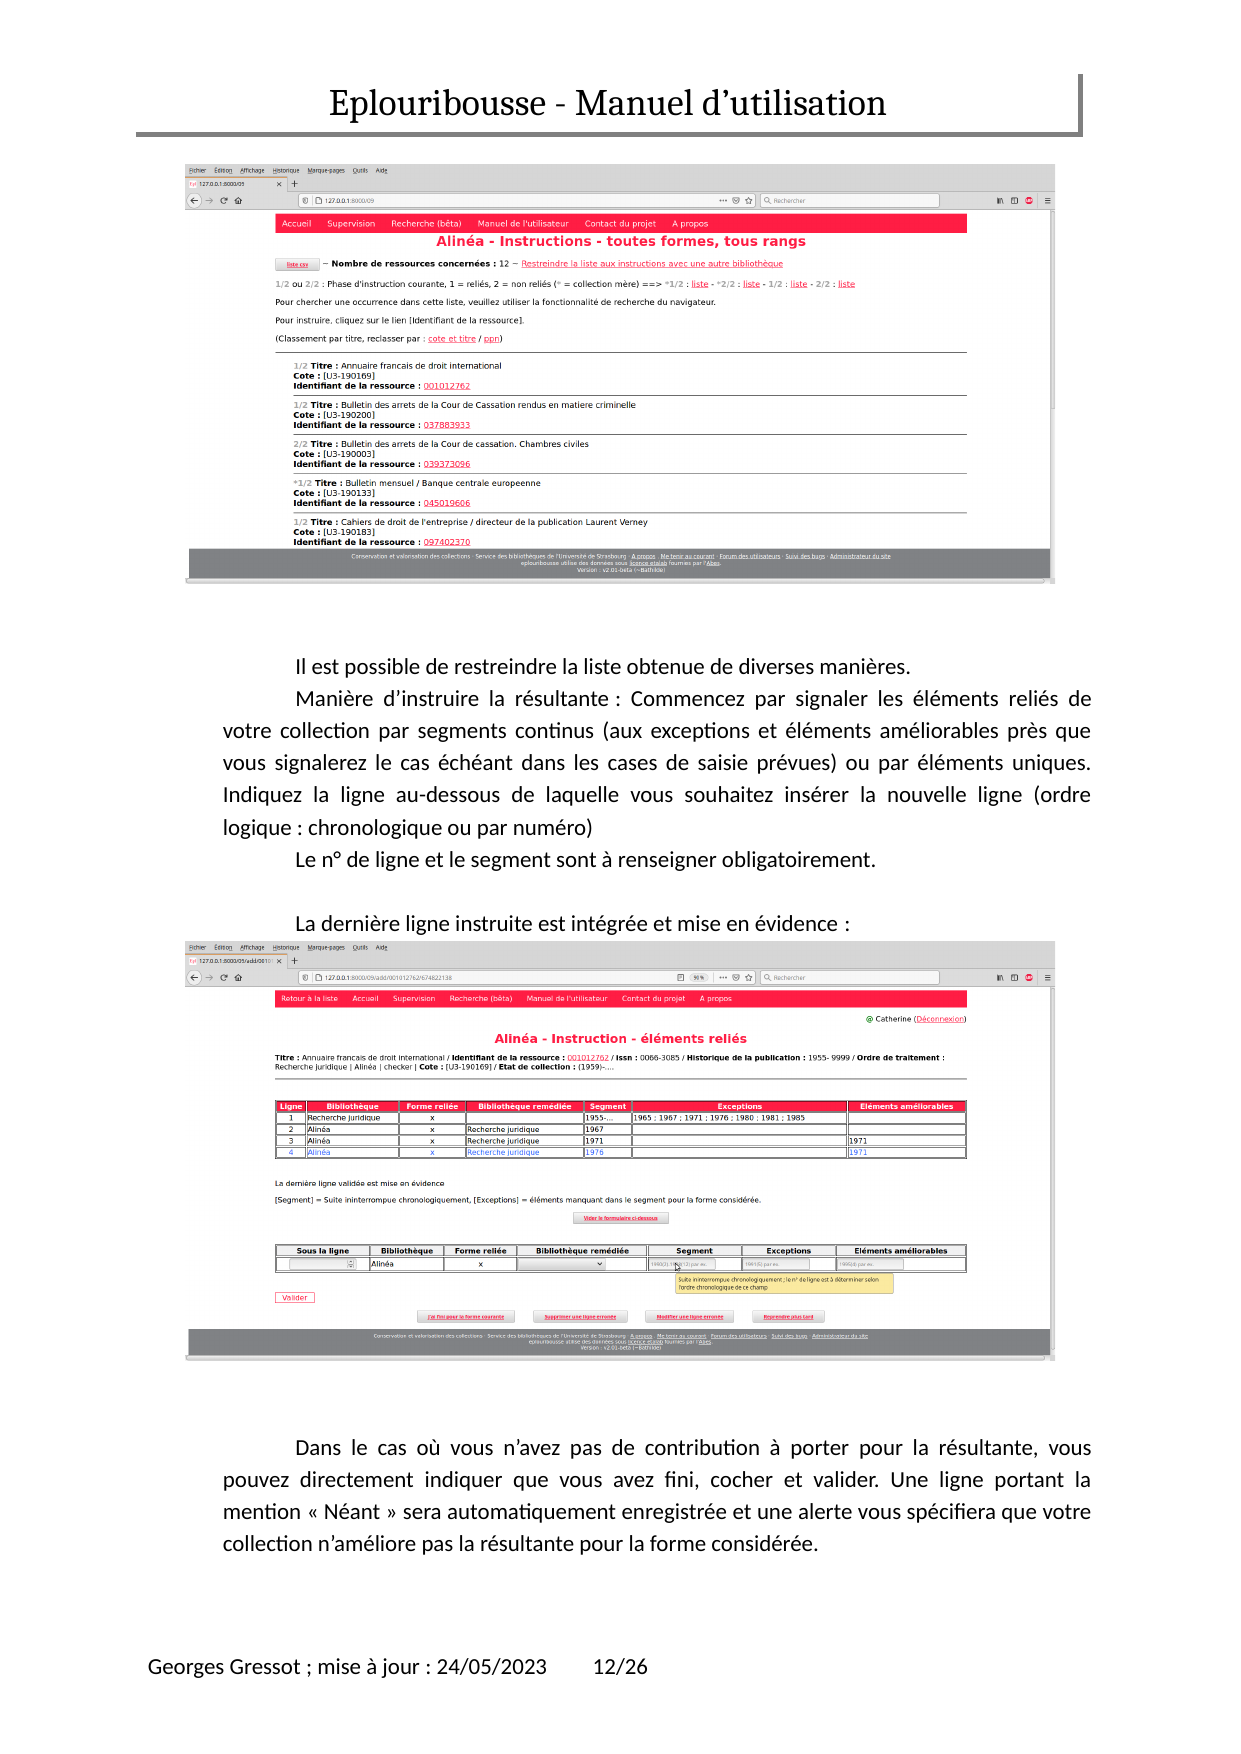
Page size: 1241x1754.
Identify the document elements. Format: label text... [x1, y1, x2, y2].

list Dans le cas où vous n’avez pas de contribution à porter pour la résultante, vous pouvez directement indiquer que vous avez fini, cocher et valider. Une ligne portant la mention « Néant » sera automatiquement enregistrée et une alerte vous spécifiera que votre collection n’améliore pas la résultante pour la forme considérée. [223, 1433, 1093, 1557]
picture [185, 164, 1055, 584]
list Manière d’instruire la résultante : Commencez par signaler les éléments reliés de votre collection par segments continus (aux exceptions et éléments améliorables près que vous signalerez le cas échéant dans les cases de saisie prévues) ou par éléments uniques. Indiquez la ligne au-dessous de laquelle vous souhaitez insérer la nouvelle ligne (ordre logique : chronologique ou par numéro) [223, 684, 1093, 841]
list Il est possible de restreindre la liste obtenue de diverses manières. [223, 652, 1093, 680]
list La dernière ligne instruite est intégrée et mise en évidence : [223, 909, 1093, 937]
list Le n° de ligne et le segment sont à renseigner obligatoirement. [223, 845, 1093, 873]
picture [185, 941, 1055, 1361]
